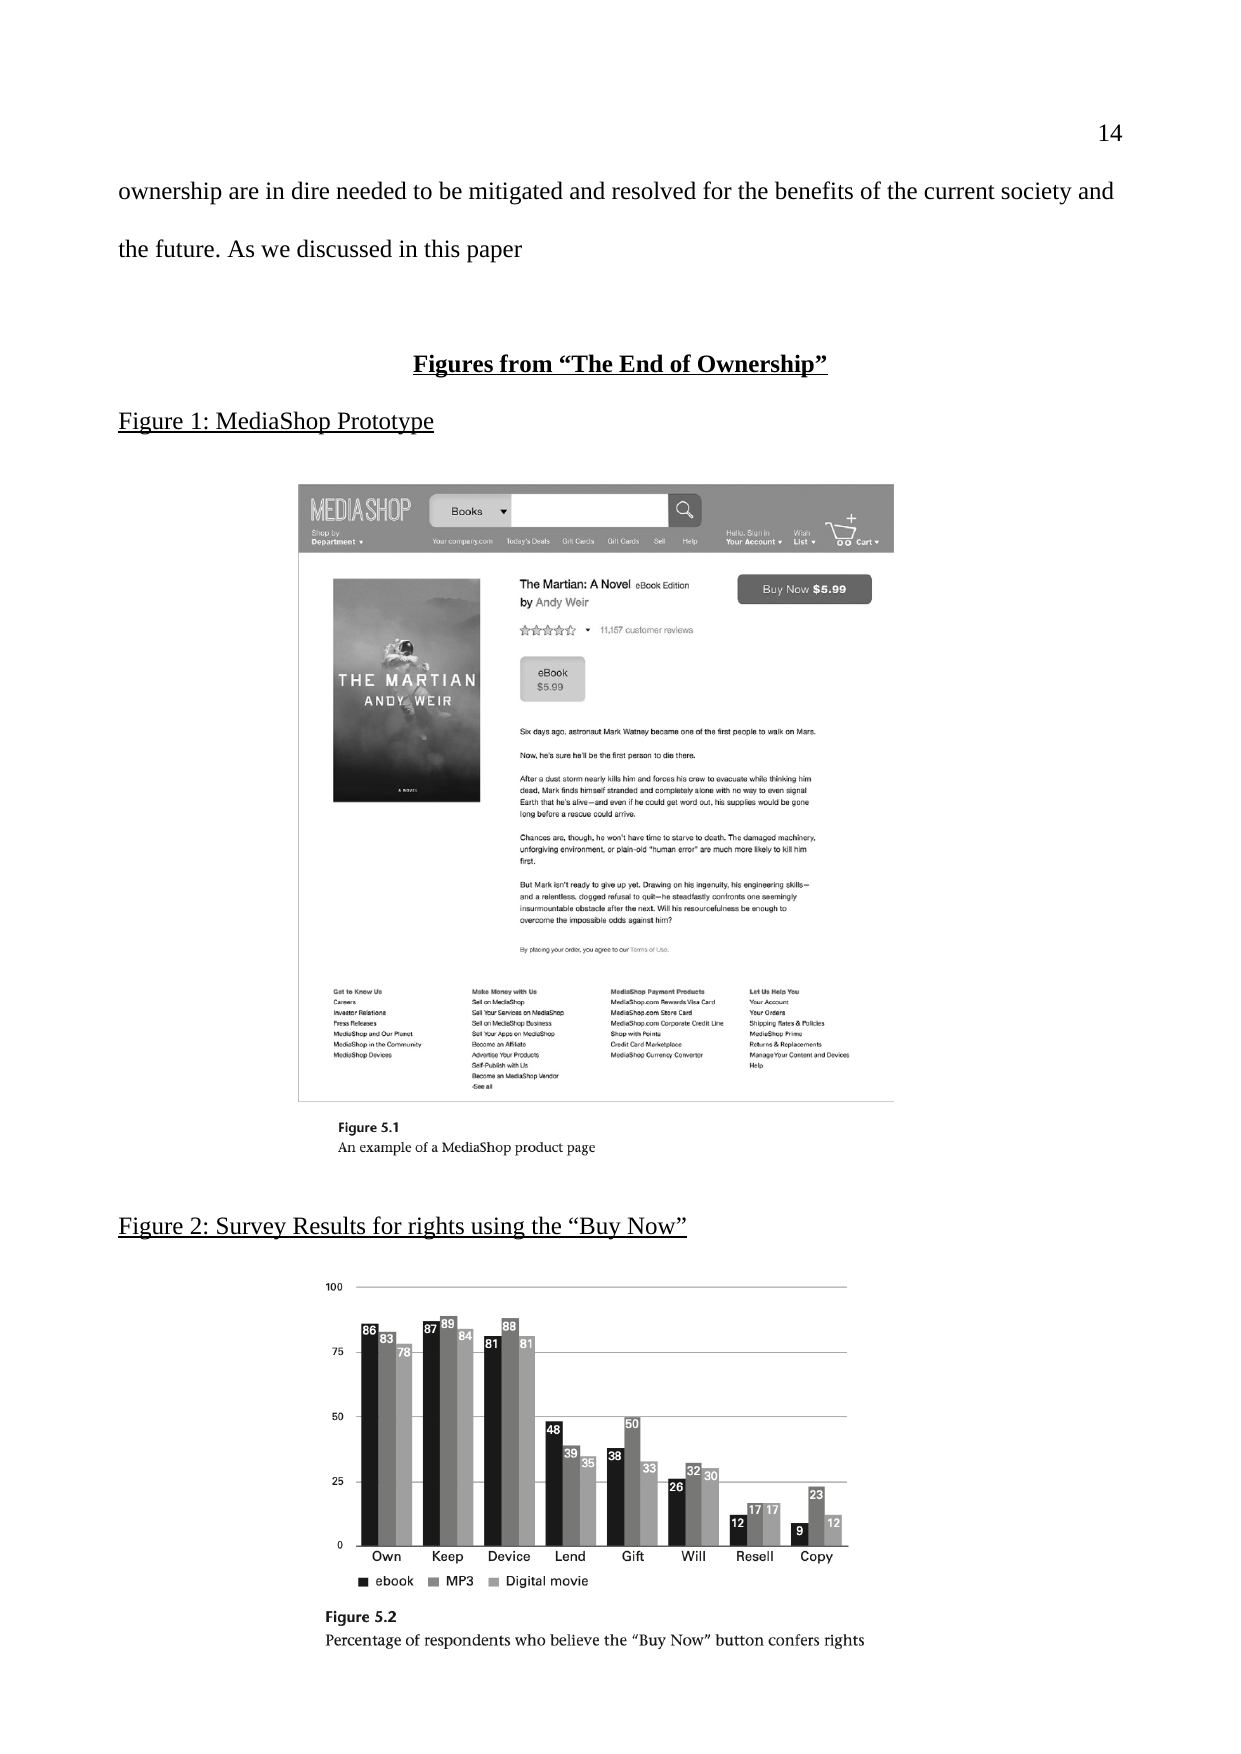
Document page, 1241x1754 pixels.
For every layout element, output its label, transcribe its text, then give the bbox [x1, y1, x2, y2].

text Figure 1: MediaShop Prototype [118, 406, 1122, 435]
text Figure 2: Survey Results for rights using the “Buy Now” [118, 1211, 1122, 1240]
picture [311, 1258, 930, 1676]
picture [273, 463, 967, 1181]
text Figures from “The End of Ownership” [118, 349, 1122, 378]
text ownership are in dire needed to be mitigated and resolved for the benefits of the current society and the future. As we discussed in this paper [118, 176, 1122, 263]
